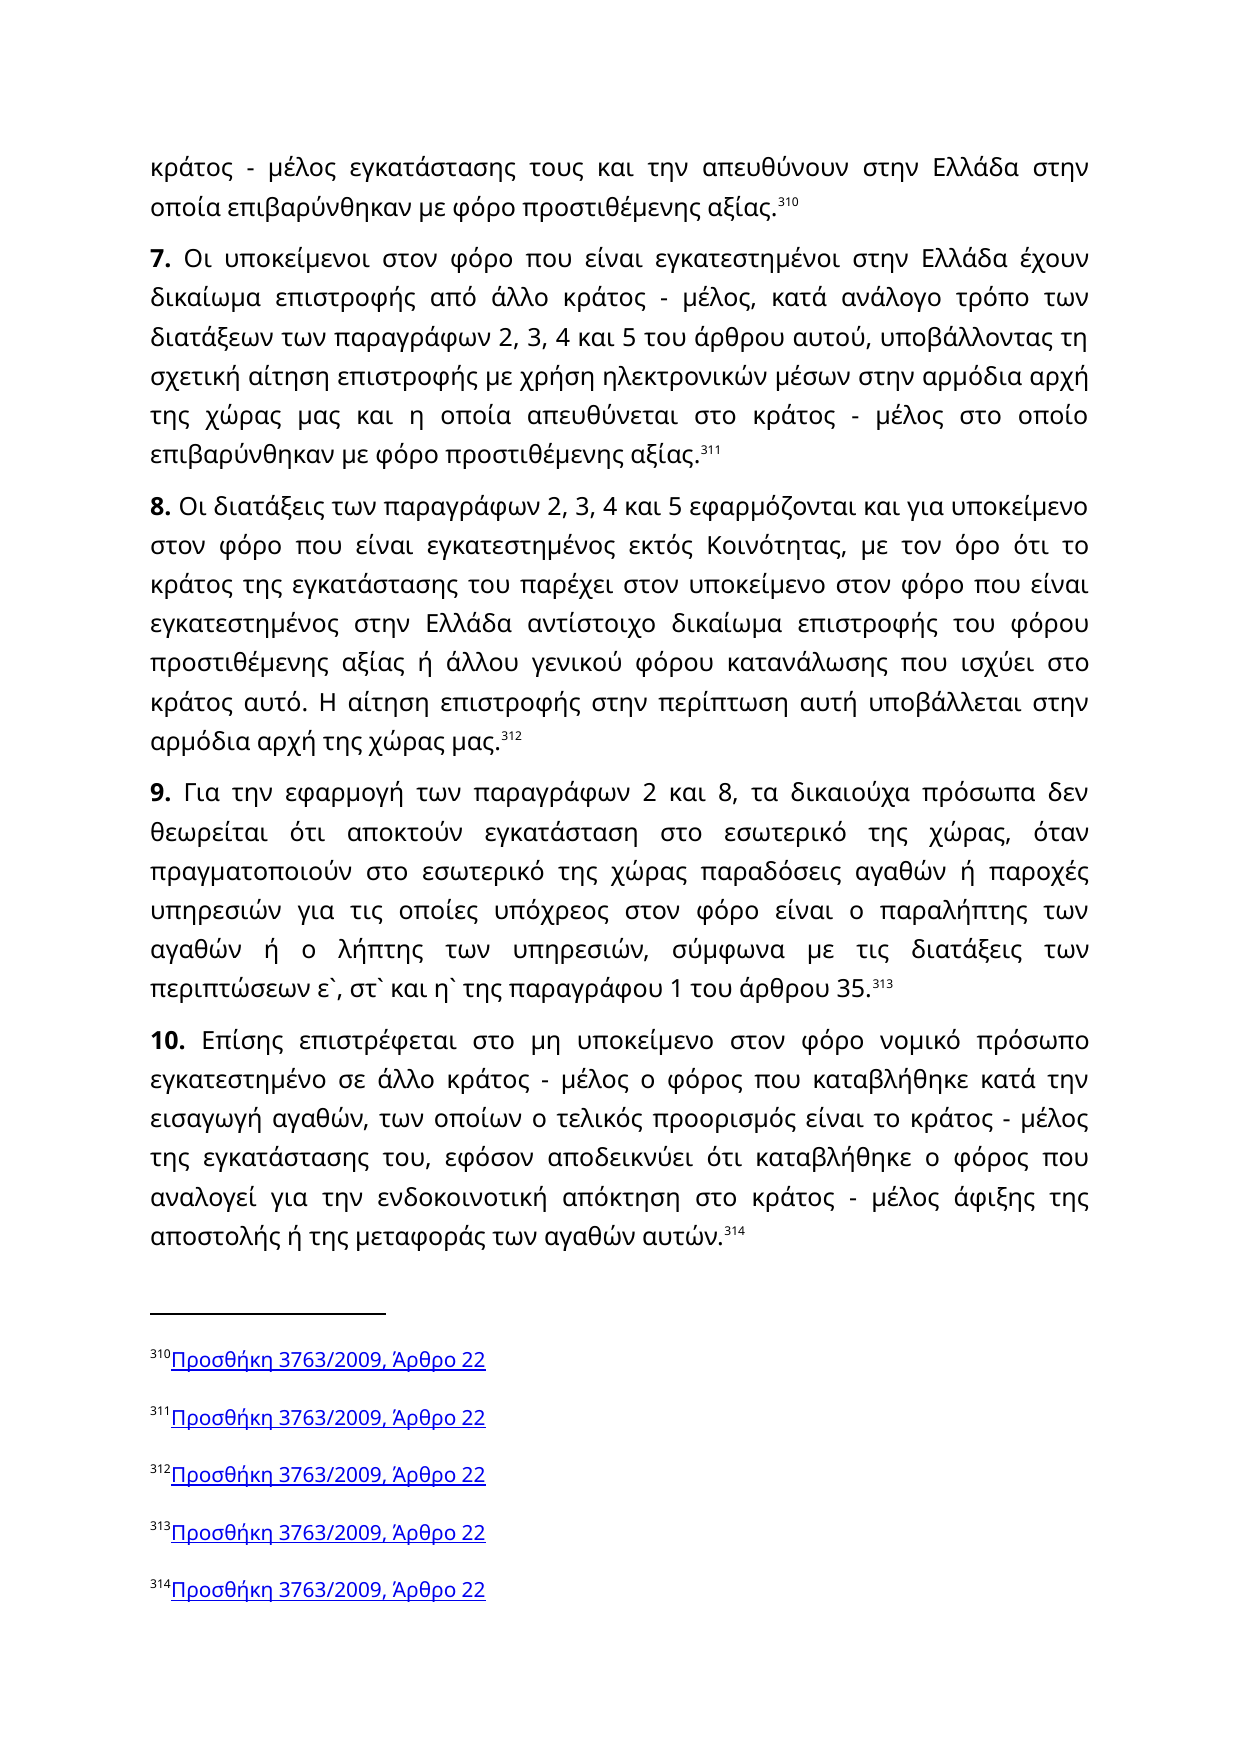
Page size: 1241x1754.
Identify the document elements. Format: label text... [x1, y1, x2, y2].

text Προσθήκη 3763/2009, Άρθρο 22 [150, 1518, 1090, 1546]
text Προσθήκη 3763/2009, Άρθρο 22 [150, 1403, 1090, 1431]
text κράτος - μέλος εγκατάστασης τους και την απευθύνουν στην Ελλάδα στην οποία επιβαρύνθηκαν με φόρο προστιθέμενης αξίας. [150, 150, 1090, 223]
text Προσθήκη 3763/2009, Άρθρο 22 [150, 1460, 1090, 1489]
text 9. Για την εφαρμογή των παραγράφων 2 και 8, τα δικαιούχα πρόσωπα δεν θεωρείται ότι αποκτούν εγκατάσταση στο εσωτερικό της χώρας, όταν πραγματοποιούν στο εσωτερικό της χώρας παραδόσεις αγαθών ή παροχές υπηρεσιών για τις οποίες υπόχρεος στον φόρο είναι ο παραλήπτης των αγαθών ή ο λήπτης των υπηρεσιών, σύμφωνα με τις διατάξεις των περιπτώσεων ε`, στ` και η` της παραγράφου 1 του άρθρου 35. [150, 775, 1090, 1005]
text 10. Επίσης επιστρέφεται στο μη υποκείμενο στον φόρο νομικό πρόσωπο εγκατεστημένο σε άλλο κράτος - μέλος ο φόρος που καταβλήθηκε κατά την εισαγωγή αγαθών, των οποίων ο τελικός προορισμός είναι το κράτος - μέλος της εγκατάστασης του, εφόσον αποδεικνύει ότι καταβλήθηκε ο φόρος που αναλογεί για την ενδοκοινοτική απόκτηση στο κράτος - μέλος άφιξης της αποστολής ή της μεταφοράς των αγαθών αυτών. [150, 1022, 1090, 1252]
text Προσθήκη 3763/2009, Άρθρο 22 [150, 1345, 1090, 1373]
text 8. Οι διατάξεις των παραγράφων 2, 3, 4 και 5 εφαρμόζονται και για υποκείμενο στον φόρο που είναι εγκατεστημένος εκτός Κοινότητας, με τον όρο ότι το κράτος της εγκατάστασης του παρέχει στον υποκείμενο στον φόρο που είναι εγκατεστημένος στην Ελλάδα αντίστοιχο δικαίωμα επιστροφής του φόρου προστιθέμενης αξίας ή άλλου γενικού φόρου κατανάλωσης που ισχύει στο κράτος αυτό. Η αίτηση επιστροφής στην περίπτωση αυτή υποβάλλεται στην αρμόδια αρχή της χώρας μας. [150, 488, 1090, 757]
text 7. Οι υποκείμενοι στον φόρο που είναι εγκατεστημένοι στην Ελλάδα έχουν δικαίωμα επιστροφής από άλλο κράτος - μέλος, κατά ανάλογο τρόπο των διατάξεων των παραγράφων 2, 3, 4 και 5 του άρθρου αυτού, υποβάλλοντας τη σχετική αίτηση επιστροφής με χρήση ηλεκτρονικών μέσων στην αρμόδια αρχή της χώρας μας και η οποία απευθύνεται στο κράτος - μέλος στο οποίο επιβαρύνθηκαν με φόρο προστιθέμενης αξίας. [150, 241, 1090, 471]
text Προσθήκη 3763/2009, Άρθρο 22 [150, 1576, 1090, 1604]
